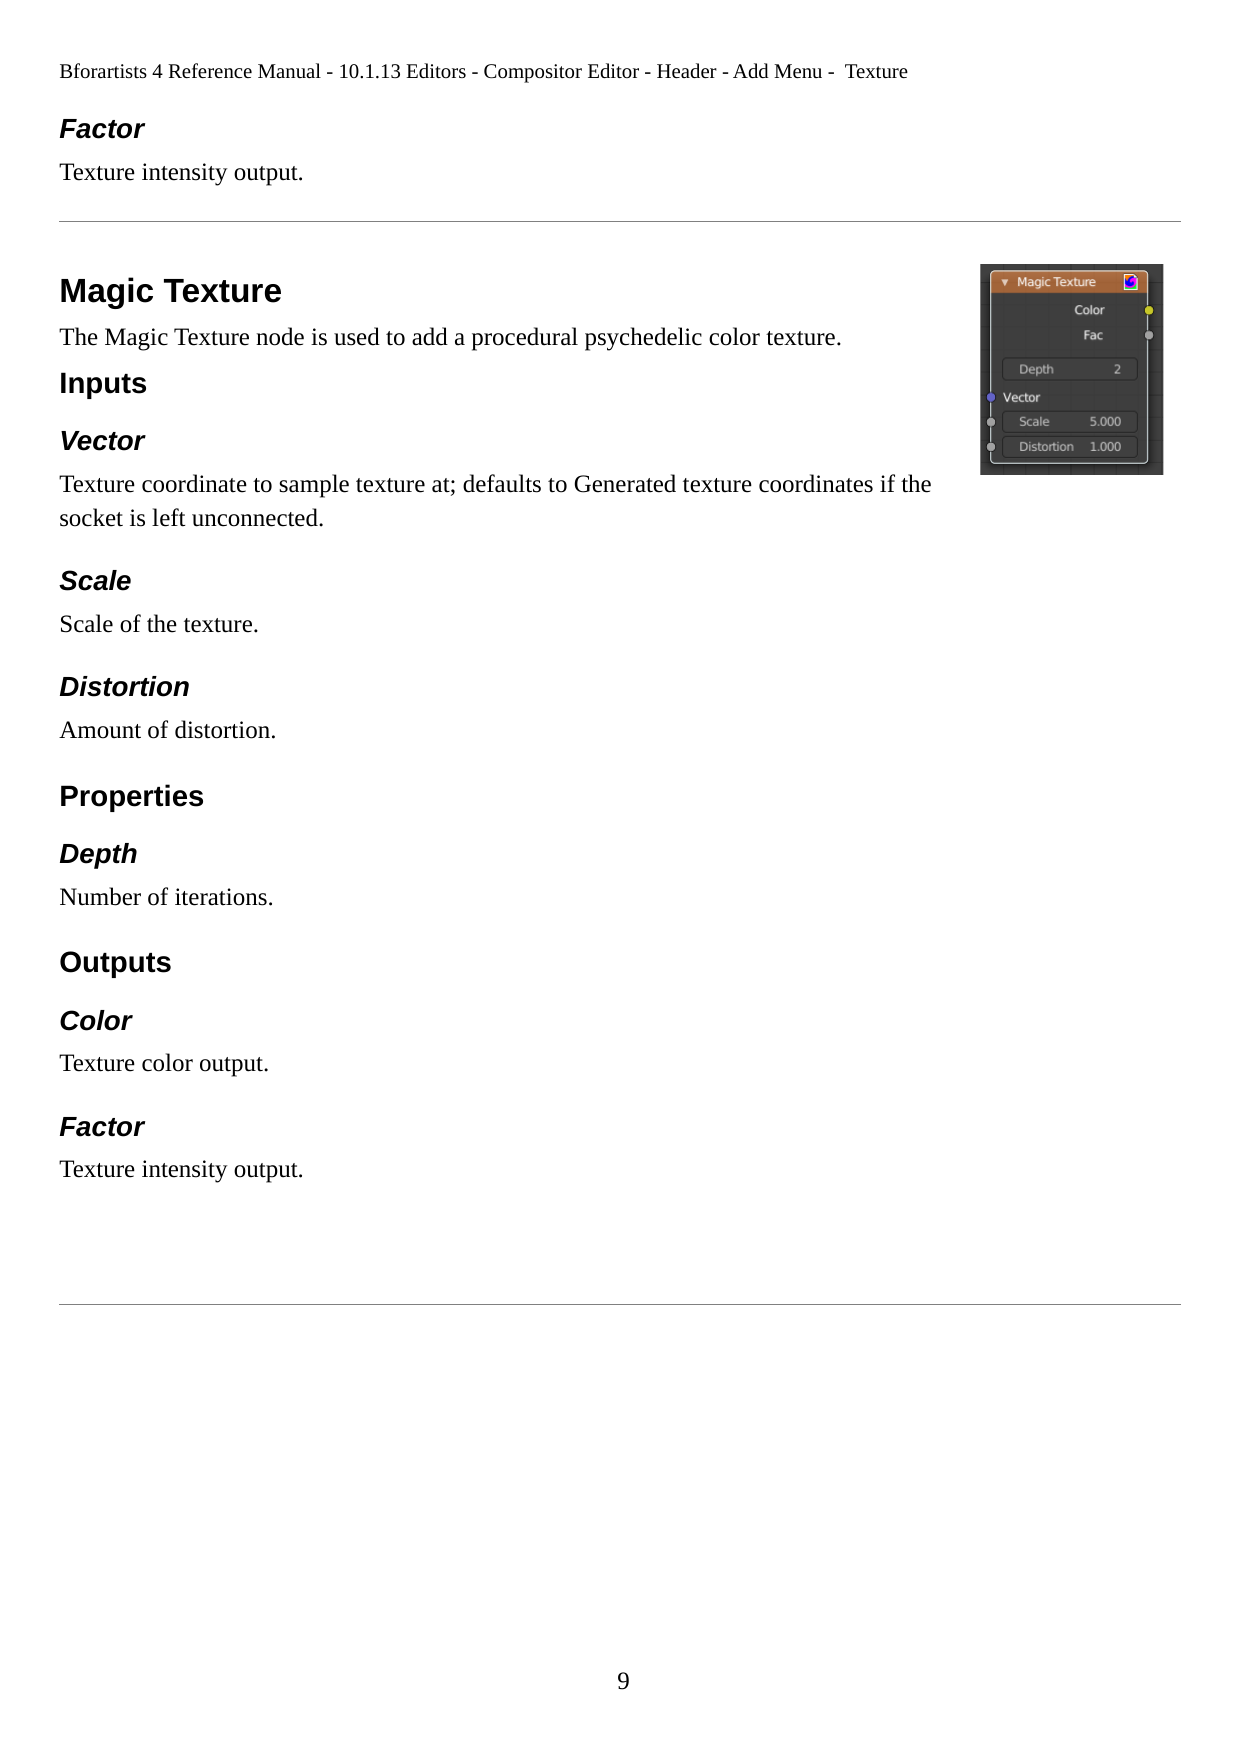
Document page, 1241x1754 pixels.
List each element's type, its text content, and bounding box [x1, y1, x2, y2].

text Texture intensity output. [59, 157, 1181, 186]
subtitle [1164, 366, 1181, 399]
text Texture color output. [59, 1048, 1181, 1077]
subtitle Vector [59, 424, 980, 456]
text Scale of the texture. [59, 609, 1181, 638]
subtitle Factor [59, 1110, 1181, 1142]
picture [980, 264, 1164, 475]
subtitle Properties [59, 779, 1181, 812]
text Number of iterations. [59, 882, 1181, 911]
subtitle [1164, 424, 1181, 456]
subtitle Depth [59, 837, 1181, 869]
subtitle Inputs [59, 366, 980, 399]
subtitle Color [59, 1004, 1181, 1036]
subtitle [1164, 271, 1181, 310]
subtitle Scale [59, 565, 1181, 597]
text The Magic Texture node is used to add a procedural psychedelic color texture. [59, 322, 980, 351]
text Amount of distortion. [59, 715, 1181, 744]
subtitle Distortion [59, 671, 1181, 702]
subtitle Factor [59, 113, 1181, 144]
subtitle Outputs [59, 945, 1181, 979]
subtitle Magic Texture [59, 271, 980, 310]
text Texture coordinate to sample texture at; defaults to Generated texture coordinates if the socket is left unconnected. [59, 469, 1181, 532]
text Texture intensity output. [59, 1154, 1181, 1183]
